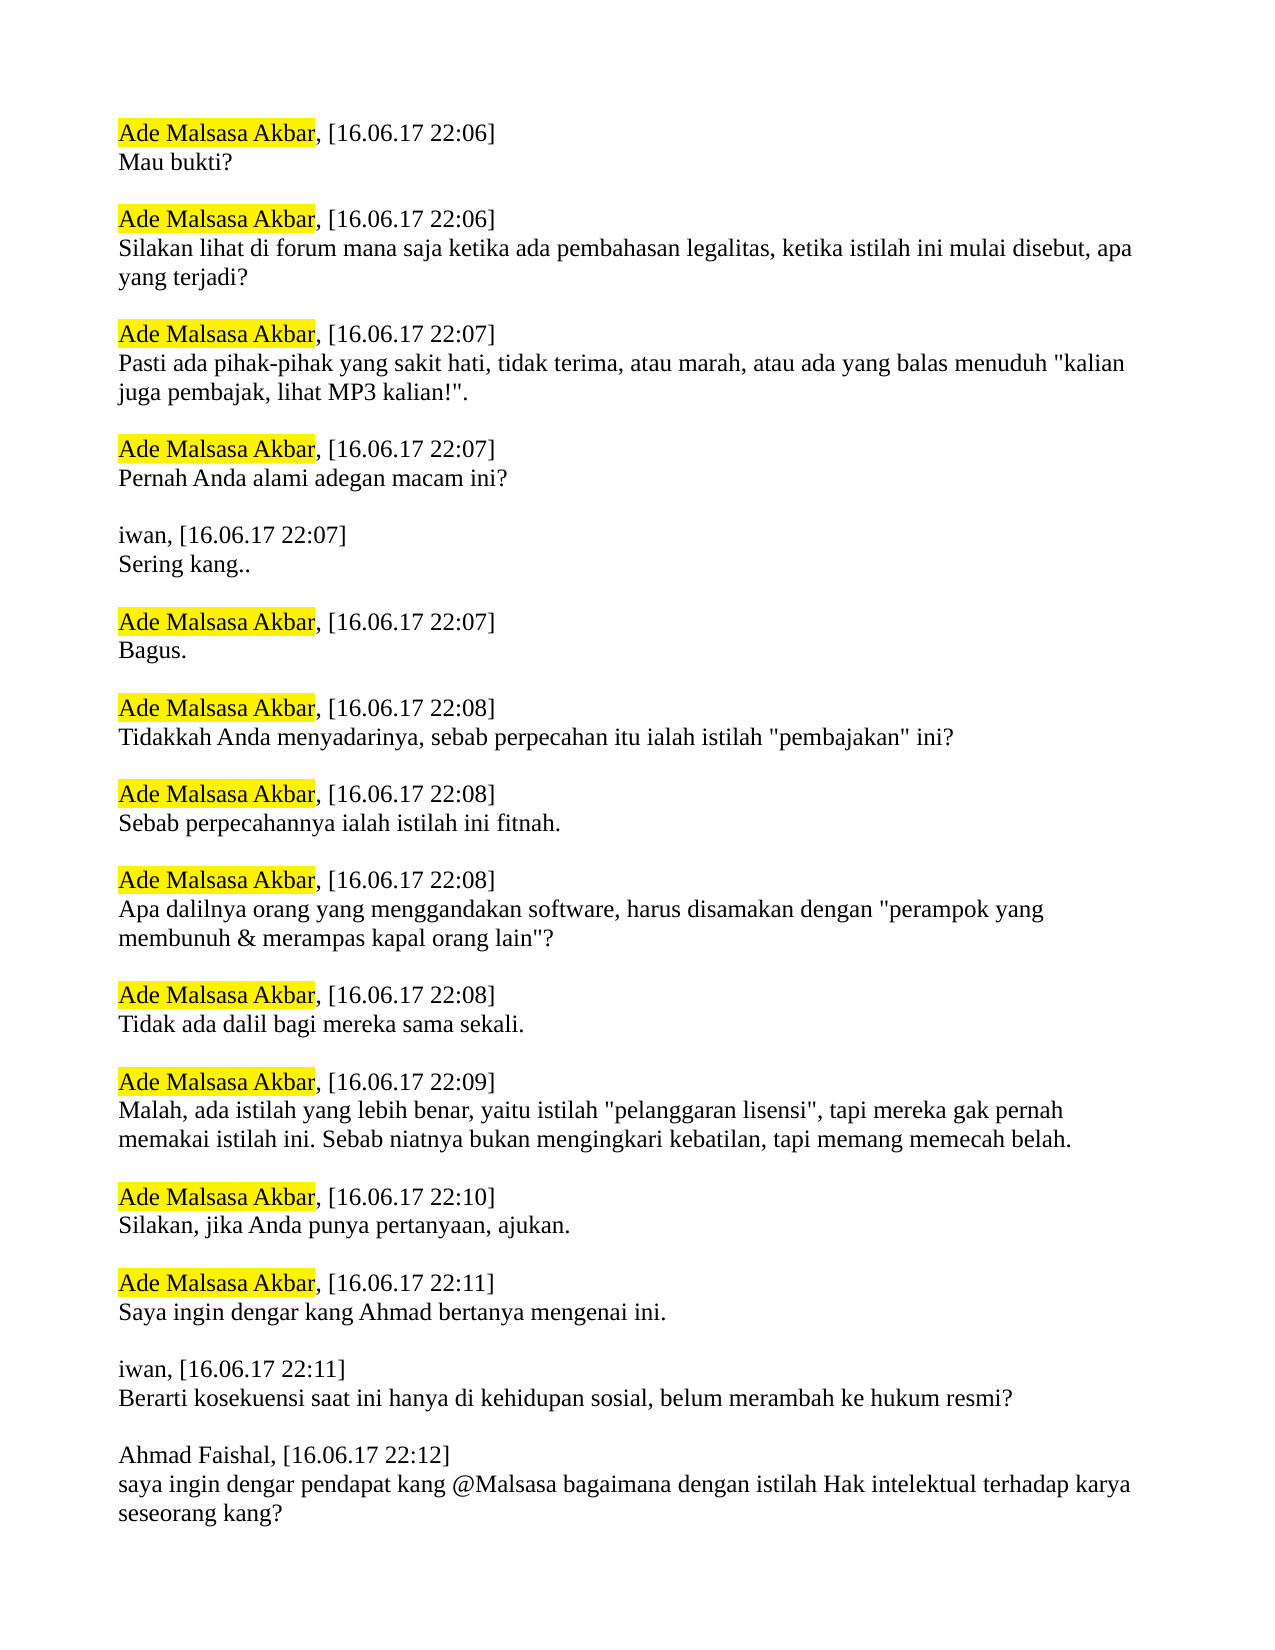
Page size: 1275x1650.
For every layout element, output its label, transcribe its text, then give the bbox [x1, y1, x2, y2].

text Silakan, jika Anda punya pertanyaan, ajukan. [118, 1211, 1157, 1239]
text Tidakkah Anda menyadarinya, sebab perpecahan itu ialah istilah "pembajakan" ini? [118, 722, 1157, 751]
text Ade Malsasa Akbar, [16.06.17 22:09] [118, 1067, 1157, 1096]
text iwan, [16.06.17 22:11] [118, 1354, 1157, 1383]
text Sebab perpecahannya ialah istilah ini fitnah. [118, 808, 1157, 837]
text Malah, ada istilah yang lebih benar, yaitu istilah "pelanggaran lisensi", tapi mereka gak pernah memakai istilah ini. Sebab niatnya bukan mengingkari kebatilan, tapi memang memecah belah. [118, 1096, 1157, 1153]
text Ade Malsasa Akbar, [16.06.17 22:07] [118, 434, 1157, 463]
text Ade Malsasa Akbar, [16.06.17 22:08] [118, 779, 1157, 808]
text Ade Malsasa Akbar, [16.06.17 22:08] [118, 981, 1157, 1009]
text Ade Malsasa Akbar, [16.06.17 22:07] [118, 319, 1157, 348]
text Bagus. [118, 636, 1157, 664]
text Ade Malsasa Akbar, [16.06.17 22:08] [118, 866, 1157, 894]
text Tidak ada dalil bagi mereka sama sekali. [118, 1009, 1157, 1038]
text Silakan lihat di forum mana saja ketika ada pembahasan legalitas, ketika istilah ini mulai disebut, apa yang terjadi? [118, 233, 1157, 291]
text Mau bukti? [118, 147, 1157, 176]
text Apa dalilnya orang yang menggandakan software, harus disamakan dengan "perampok yang membunuh & merampas kapal orang lain"? [118, 894, 1157, 952]
text Berarti kosekuensi saat ini hanya di kehidupan sosial, belum merambah ke hukum resmi? [118, 1383, 1157, 1412]
text Ade Malsasa Akbar, [16.06.17 22:07] [118, 607, 1157, 636]
text saya ingin dengar pendapat kang @Malsasa bagaimana dengan istilah Hak intelektual terhadap karya seseorang kang? [118, 1469, 1157, 1527]
text Ade Malsasa Akbar, [16.06.17 22:10] [118, 1182, 1157, 1211]
text Ahmad Faishal, [16.06.17 22:12] [118, 1441, 1157, 1469]
text Sering kang.. [118, 549, 1157, 578]
text Ade Malsasa Akbar, [16.06.17 22:08] [118, 693, 1157, 722]
text Ade Malsasa Akbar, [16.06.17 22:06] [118, 204, 1157, 233]
text Ade Malsasa Akbar, [16.06.17 22:06] [118, 118, 1157, 147]
text iwan, [16.06.17 22:07] [118, 521, 1157, 549]
text Pernah Anda alami adegan macam ini? [118, 463, 1157, 492]
text Saya ingin dengar kang Ahmad bertanya mengenai ini. [118, 1297, 1157, 1326]
text Ade Malsasa Akbar, [16.06.17 22:11] [118, 1268, 1157, 1297]
text Pasti ada pihak-pihak yang sakit hati, tidak terima, atau marah, atau ada yang balas menuduh "kalian juga pembajak, lihat MP3 kalian!". [118, 348, 1157, 406]
